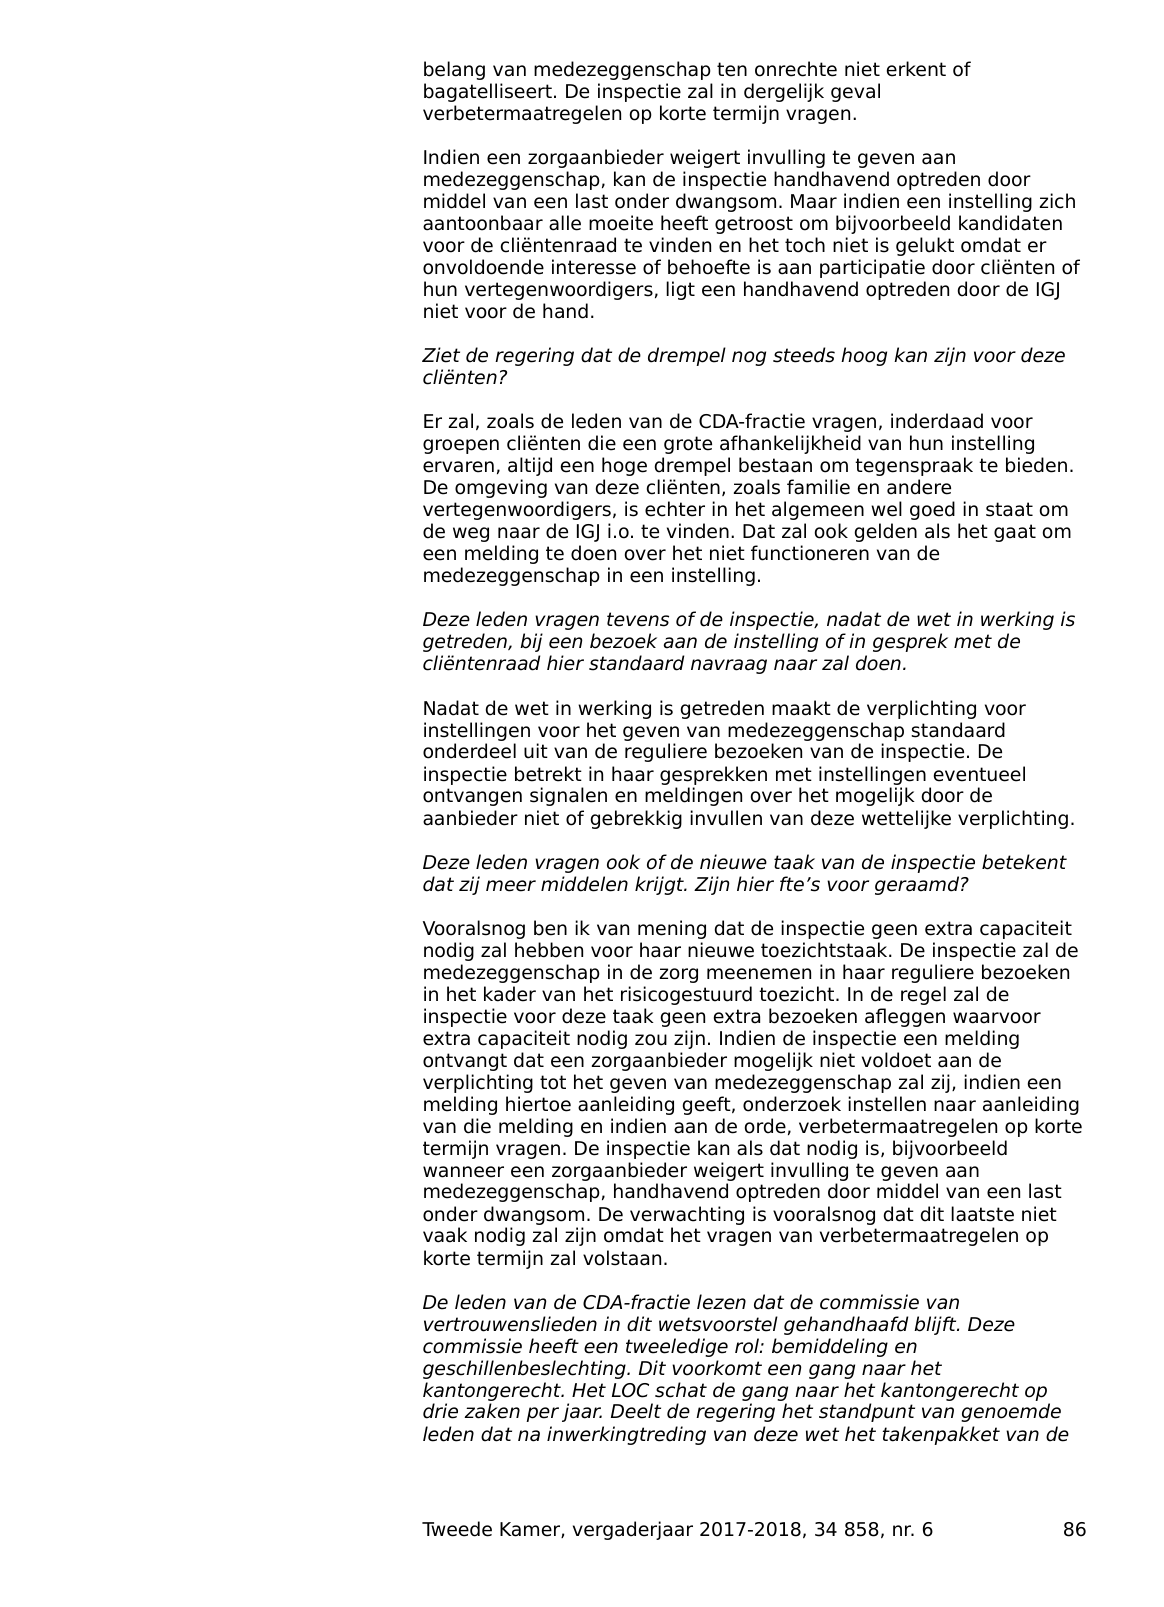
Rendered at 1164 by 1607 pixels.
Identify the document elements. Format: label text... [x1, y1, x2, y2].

text Deze leden vragen ook of de nieuwe taak van de inspectie betekent dat zij meer middelen krijgt. Zijn hier fte’s voor geraamd? [422, 852, 1087, 896]
text Er zal, zoals de leden van de CDA-fractie vragen, inderdaad voor groepen cliënten die een grote afhankelijkheid van hun instelling ervaren, altijd een hoge drempel bestaan om tegenspraak te bieden. De omgeving van deze cliënten, zoals familie en andere vertegenwoordigers, is echter in het algemeen wel goed in staat om de weg naar de IGJ i.o. te vinden. Dat zal ook gelden als het gaat om een melding te doen over het niet functioneren van de medezeggenschap in een instelling. [422, 411, 1087, 587]
text De leden van de CDA-fractie lezen dat de commissie van vertrouwenslieden in dit wetsvoorstel gehandhaafd blijft. Deze commissie heeft een tweeledige rol: bemiddeling en geschillenbeslechting. Dit voorkomt een gang naar het kantongerecht. Het LOC schat de gang naar het kantongerecht op drie zaken per jaar. Deelt de regering het standpunt van genoemde leden dat na inwerkingtreding van deze wet het takenpakket van de [422, 1292, 1087, 1445]
text Vooralsnog ben ik van mening dat de inspectie geen extra capaciteit nodig zal hebben voor haar nieuwe toezichtstaak. De inspectie zal de medezeggenschap in de zorg meenemen in haar reguliere bezoeken in het kader van het risicogestuurd toezicht. In de regel zal de inspectie voor deze taak geen extra bezoeken afleggen waarvoor extra capaciteit nodig zou zijn. Indien de inspectie een melding ontvangt dat een zorgaanbieder mogelijk niet voldoet aan de verplichting tot het geven van medezeggenschap zal zij, indien een melding hiertoe aanleiding geeft, onderzoek instellen naar aanleiding van die melding en indien aan de orde, verbetermaatregelen op korte termijn vragen. De inspectie kan als dat nodig is, bijvoorbeeld wanneer een zorgaanbieder weigert invulling te geven aan medezeggenschap, handhavend optreden door middel van een last onder dwangsom. De verwachting is vooralsnog dat dit laatste niet vaak nodig zal zijn omdat het vragen van verbetermaatregelen op korte termijn zal volstaan. [422, 918, 1087, 1269]
text Indien een zorgaanbieder weigert invulling te geven aan medezeggenschap, kan de inspectie handhavend optreden door middel van een last onder dwangsom. Maar indien een instelling zich aantoonbaar alle moeite heeft getroost om bijvoorbeeld kandidaten voor de cliëntenraad te vinden en het toch niet is gelukt omdat er onvoldoende interesse of behoefte is aan participatie door cliënten of hun vertegenwoordigers, ligt een handhavend optreden door de IGJ niet voor de hand. [422, 147, 1087, 323]
text Nadat de wet in werking is getreden maakt de verplichting voor instellingen voor het geven van medezeggenschap standaard onderdeel uit van de reguliere bezoeken van de inspectie. De inspectie betrekt in haar gesprekken met instellingen eventueel ontvangen signalen en meldingen over het mogelijk door de aanbieder niet of gebrekkig invullen van deze wettelijke verplichting. [422, 697, 1087, 829]
text belang van medezeggenschap ten onrechte niet erkent of bagatelliseert. De inspectie zal in dergelijk geval verbetermaatregelen op korte termijn vragen. [422, 59, 1087, 125]
text Ziet de regering dat de drempel nog steeds hoog kan zijn voor deze cliënten? [422, 345, 1087, 389]
text Deze leden vragen tevens of de inspectie, nadat de wet in werking is getreden, bij een bezoek aan de instelling of in gesprek met de cliëntenraad hier standaard navraag naar zal doen. [422, 609, 1087, 675]
